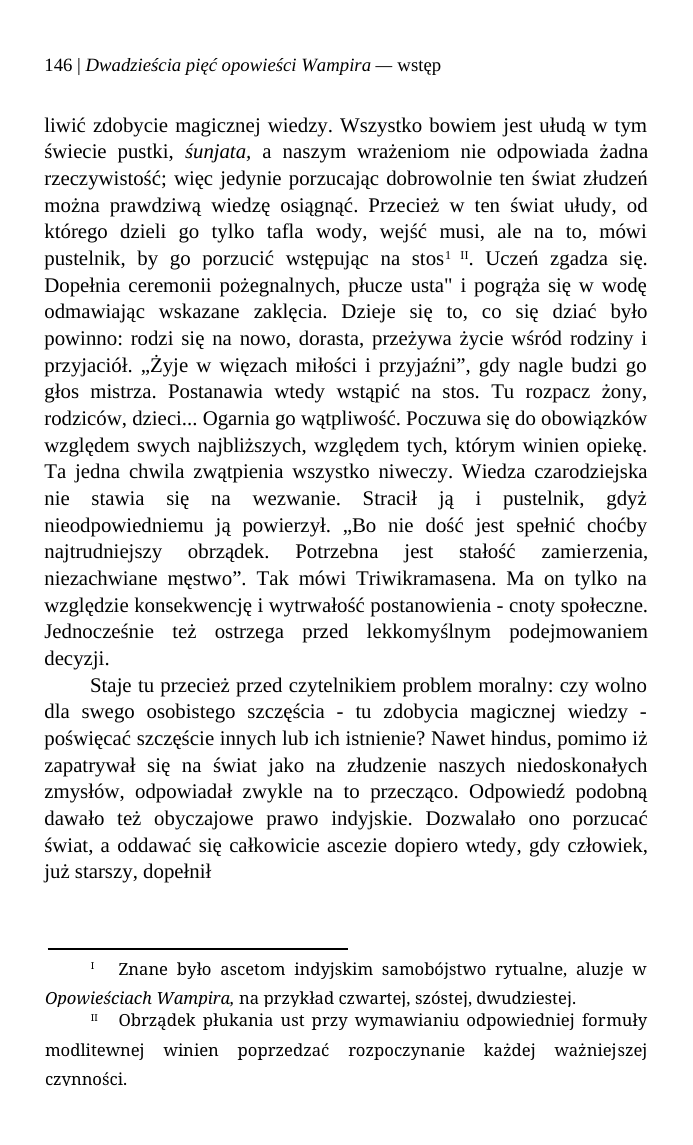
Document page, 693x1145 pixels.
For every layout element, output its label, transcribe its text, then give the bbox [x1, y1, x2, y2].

text liwić zdobycie magicznej wiedzy. Wszystko bowiem jest ułudą w tym świecie pustki, śunjata, a naszym wrażeniom nie odpo­wiada żadna rzeczywistość; więc jedynie porzucając dobrowol­nie ten świat złudzeń można prawdziwą wiedzę osiągnąć. Prze­cież w ten świat ułudy, od którego dzieli go tylko tafla wody, wejść musi, ale na to, mówi pustelnik, by go porzucić wstępując na stos1 II. Uczeń zgadza się. Dopełnia ceremonii pożegnalnych, płucze usta" i pogrąża się w wodę odmawiając wskazane zaklę­cia. Dzieje się to, co się dziać było powinno: rodzi się na nowo, dorasta, przeżywa życie wśród rodziny i przyjaciół. „Żyje w więzach miłości i przyjaźni”, gdy nagle budzi go głos mistrza. Postanawia wtedy wstąpić na stos. Tu rozpacz żony, rodziców, dzieci... Ogarnia go wątpliwość. Poczuwa się do obowiązków względem swych najbliższych, względem tych, którym winien opiekę. Ta jedna chwila zwątpienia wszystko niweczy. Wiedza czarodziejska nie stawia się na wezwanie. Stracił ją i pustelnik, gdyż nieodpowiedniemu ją powierzył. „Bo nie dość jest spełnić choćby najtrudniejszy obrządek. Potrzebna jest stałość zamie­rzenia, niezachwiane męstwo”. Tak mówi Triwikramasena. Ma on tylko na względzie konsekwencję i wytrwałość postanowie­nia - cnoty społeczne. Jednocześnie też ostrzega przed lekko­myślnym podejmowaniem decyzji. [44, 112, 648, 670]
text II Obrządek płukania ust przy wymawianiu odpowiedniej for­muły modlitewnej winien poprzedzać rozpoczynanie każdej ważniej­szej czynności. [45, 1009, 647, 1086]
text I Znane było ascetom indyjskim samobójstwo rytualne, aluzje w Opowieściach Wampira, na przykład czwartej, szóstej, dwudziestej. [45, 957, 647, 1006]
text 146 | Dwadzieścia pięć opowieści Wampira — wstęp [44, 54, 648, 76]
text Staje tu przecież przed czytelnikiem problem moralny: czy wolno dla swego osobistego szczęścia - tu zdobycia magicznej wiedzy - poświęcać szczęście innych lub ich istnienie? Nawet hindus, pomimo iż zapatrywał się na świat jako na złudzenie naszych niedoskonałych zmysłów, odpowiadał zwykle na to przecząco. Odpowiedź podobną dawało też obyczajowe prawo indyjskie. Dozwalało ono porzucać świat, a oddawać się całko­wicie ascezie dopiero wtedy, gdy człowiek, już starszy, dopełnił [44, 672, 648, 883]
